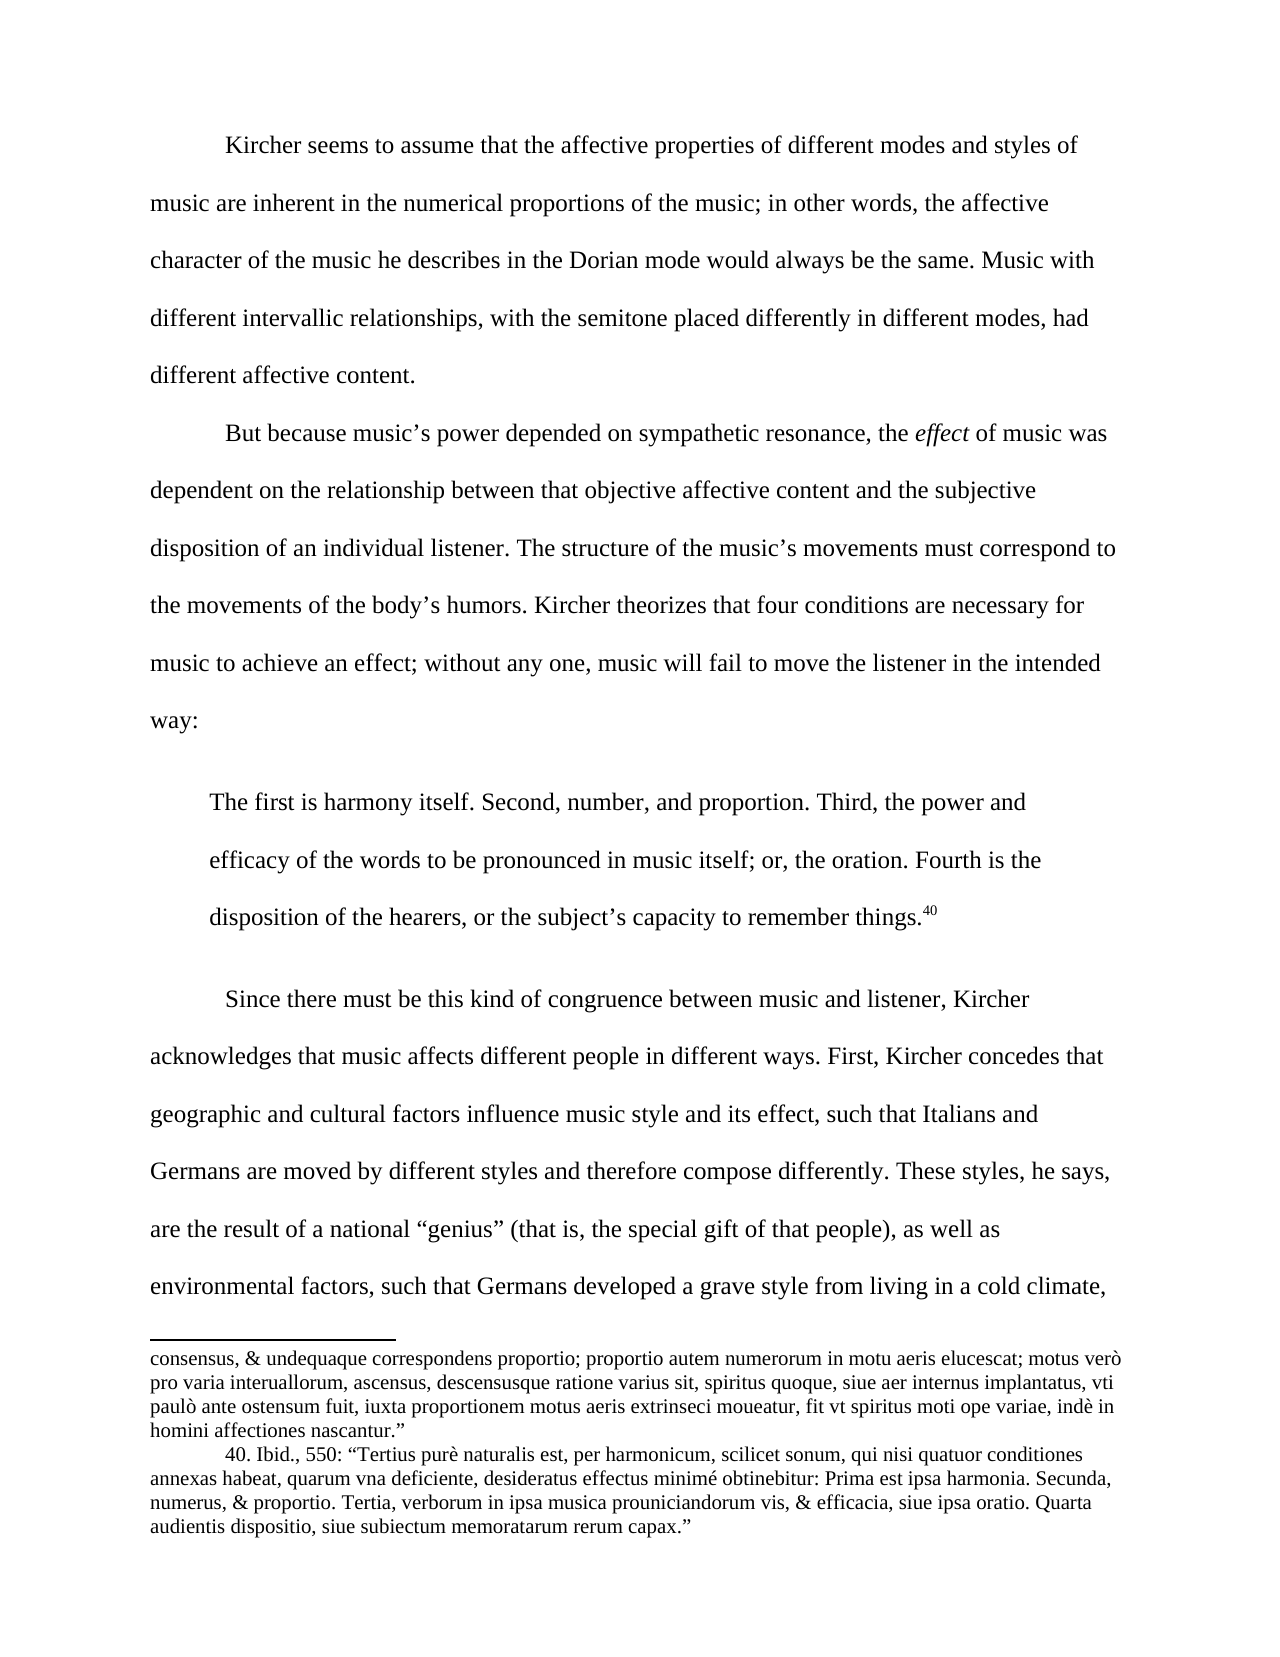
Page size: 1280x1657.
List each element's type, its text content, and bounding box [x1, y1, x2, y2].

text Ibid., 550: “Tertius purè naturalis est, per harmonicum, scilicet sonum, qui nisi quatuor conditiones annexas habeat, quarum vna deficiente, desideratus effectus minimé obtinebitur: Prima est ipsa harmonia. Secunda, numerus, & proportio. Tertia, verborum in ipsa musica prouniciandorum vis, & efficacia, siue ipsa oratio. Quarta audientis dispositio, siue subiectum memoratarum rerum capax.” [150, 1442, 1130, 1538]
text The first is harmony itself. Second, number, and proportion. Third, the power and efficacy of the words to be pronounced in music itself; or, the oration. Fourth is the disposition of the hearers, or the subject’s capacity to remember things. [209, 787, 1071, 931]
text But because music’s power depended on sympathetic resonance, the effect of music was dependent on the relationship between that objective affective content and the subjective disposition of an individual listener. The structure of the music’s movements must correspond to the movements of the body’s humors. Kircher theorizes that four conditions are necessary for music to achieve an effect; without any one, music will fail to move the listener in the intended way: [150, 418, 1130, 734]
text Since there must be this kind of congruence between music and listener, Kircher acknowledges that music affects different people in different ways. First, Kircher concedes that geographic and cultural factors influence music style and its effect, such that Italians and Germans are moved by different styles and therefore compose differently. These styles, he says, are the result of a national “genius” (that is, the special gift of that people), as well as environmental factors, such that Germans developed a grave style from living in a cold climate, [150, 984, 1130, 1300]
text Kircher seems to assume that the affective properties of different modes and styles of music are inherent in the numerical proportions of the music; in other words, the affective character of the music he describes in the Dorian mode would always be the same. Music with different intervallic relationships, with the semitone placed differently in different modes, had different affective content. [150, 131, 1130, 389]
text consensus, & undequaque correspondens proportio; proportio autem numerorum in motu aeris elucescat; motus verò pro varia interuallorum, ascensus, descensusque ratione varius sit, spiritus quoque, siue aer internus implantatus, vti paulò ante ostensum fuit, iuxta proportionem motus aeris extrinseci moueatur, fit vt spiritus moti ope variae, indè in homini affectiones nascantur.” [150, 1346, 1130, 1442]
